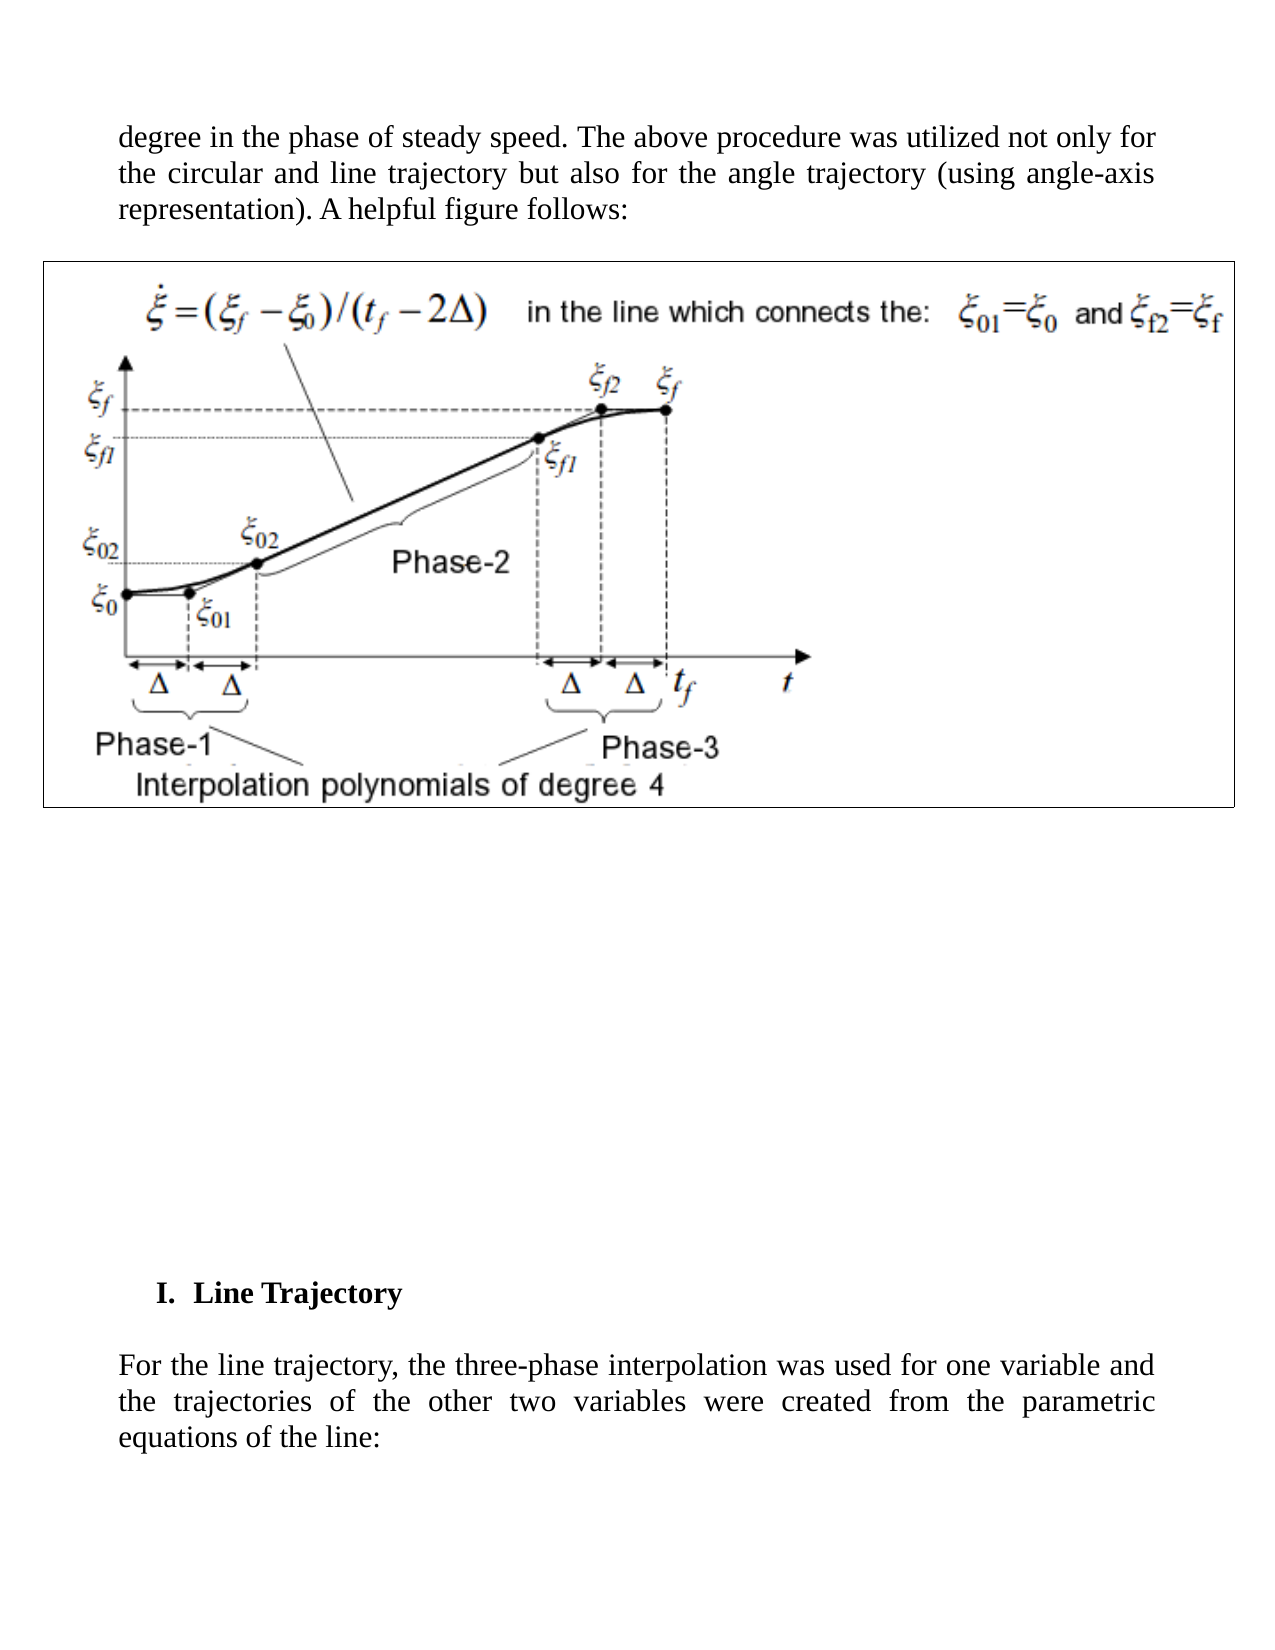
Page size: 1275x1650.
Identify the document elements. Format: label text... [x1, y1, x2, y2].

text For the line trajectory, the three-phase interpolation was used for one variable and the trajectories of the other two variables were created from the parametric equations of the line: [118, 1346, 1157, 1454]
text degree in the phase of steady speed. The above procedure was utilized not only for the circular and line trajectory but also for the angle trajectory (using angle-axis representation). A helpful figure follows: [118, 118, 1157, 226]
picture [46, 264, 1231, 805]
list Line Trajectory [156, 1274, 1157, 1310]
